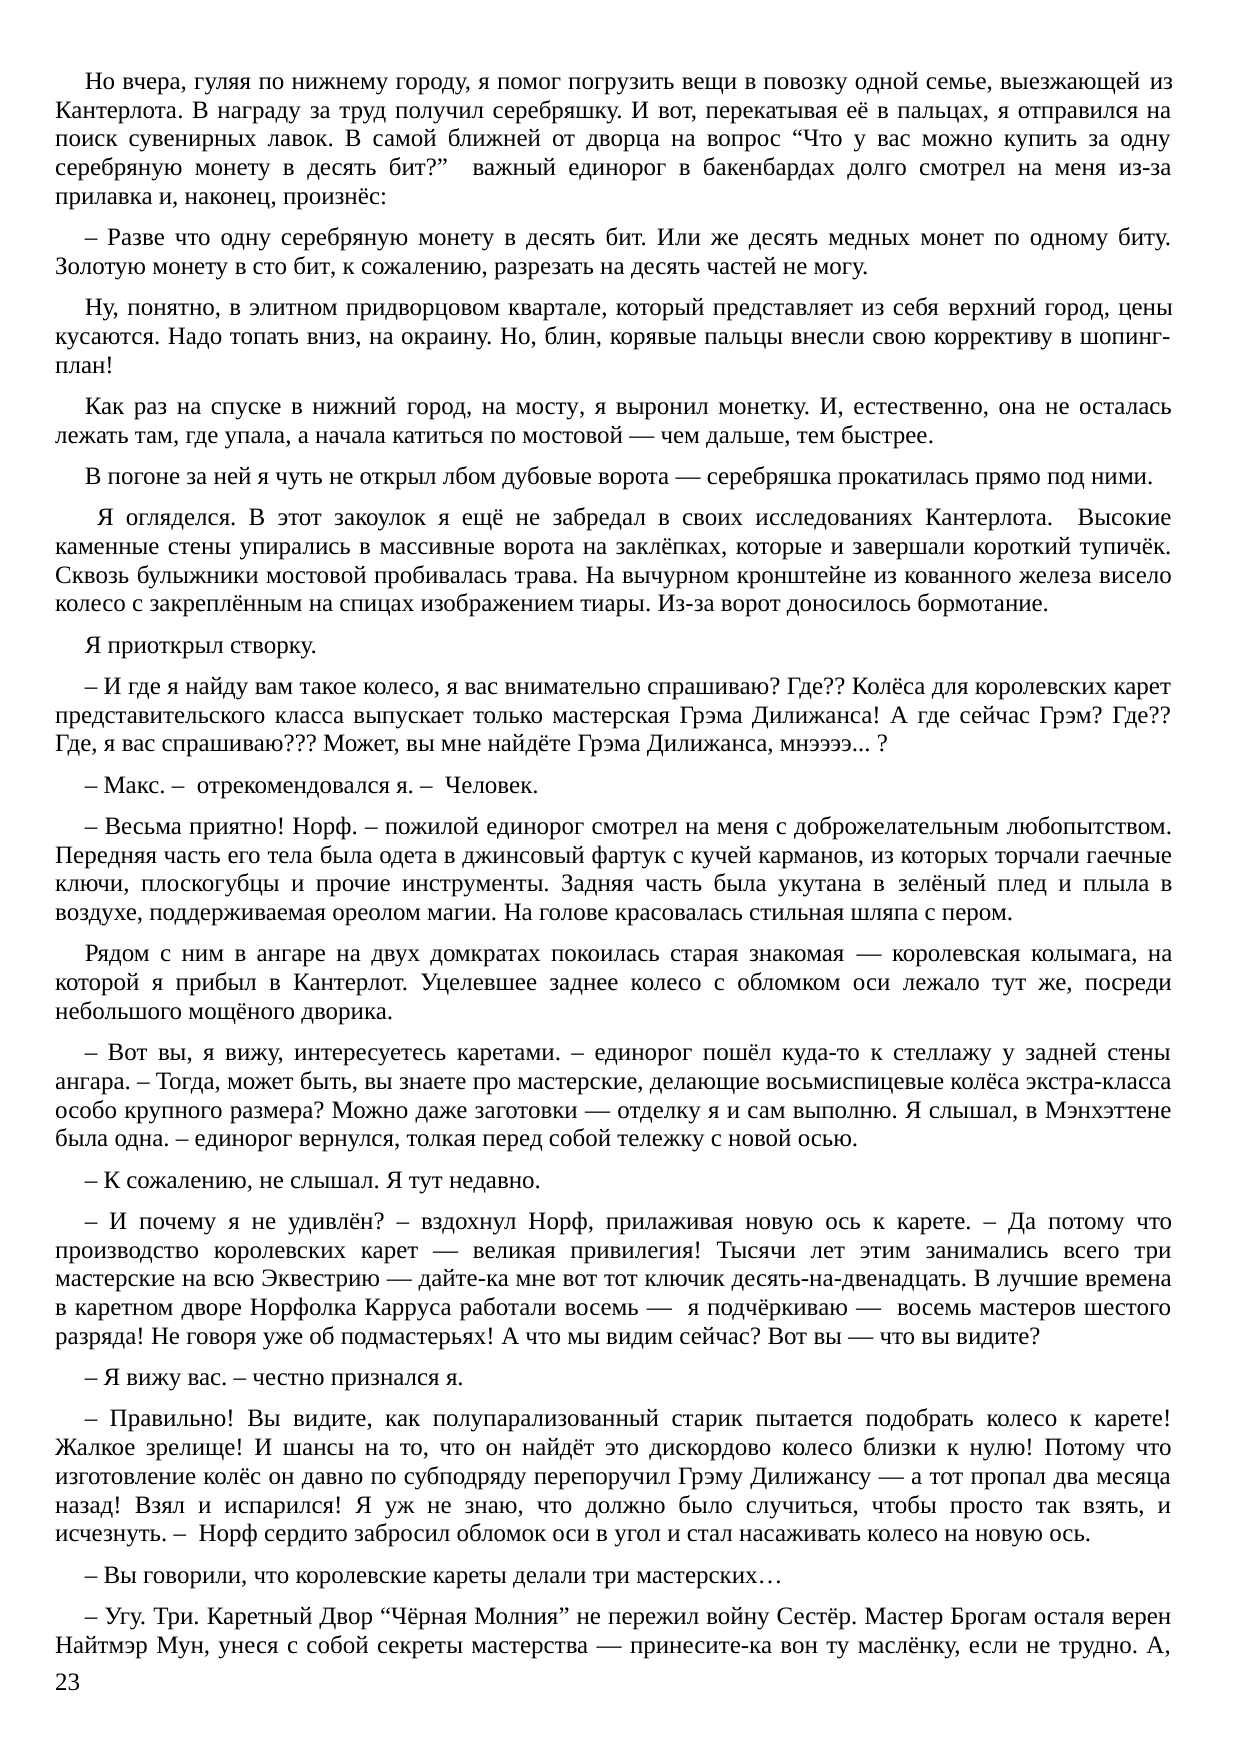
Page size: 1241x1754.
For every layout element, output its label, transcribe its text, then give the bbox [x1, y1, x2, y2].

text – Угу. Три. Каретный Двор “Чёрная Молния” не пережил войну Сестёр. Мастер Брогам осталя верен Найтмэр Мун, унеся с собой секреты мастерства — принесите-ка вон ту маслёнку, если не трудно. А, [55, 1601, 1173, 1658]
text Ну, понятно, в элитном придворцовом квартале, который представляет из себя верхний город, цены кусаются. Надо топать вниз, на окраину. Но, блин, корявые пальцы внесли свою коррективу в шопинг-план! [55, 292, 1173, 378]
text – И почему я не удивлён? – вздохнул Норф, прилаживая новую ось к карете. – Да потому что производство королевских карет — великая привилегия! Тысячи лет этим занимались всего три мастерские на всю Эквестрию — дайте-ка мне вот тот ключик десять-на-двенадцать. В лучшие времена в каретном дворе Норфолка Карруса работали восемь — я подчёркиваю — восемь мастеров шестого разряда! Не говоря уже об подмастерьях! А что мы видим сейчас? Вот вы — что вы видите? [55, 1206, 1173, 1350]
text – Вы говорили, что королевские кареты делали три мастерских… [55, 1560, 1173, 1588]
text – Разве что одну серебряную монету в десять бит. Или же десять медных монет по одному биту. Золотую монету в сто бит, к сожалению, разрезать на десять частей не могу. [55, 222, 1173, 280]
text Я приоткрыл створку. [55, 630, 1173, 658]
text – Я вижу вас. – честно признался я. [55, 1362, 1173, 1391]
text – Вот вы, я вижу, интересуетесь каретами. – единорог пошёл куда-то к стеллажу у задней стены ангара. – Тогда, может быть, вы знаете про мастерские, делающие восьмиспицевые колёса экстра-класса особо крупного размера? Можно даже заготовки — отделку я и сам выполню. Я слышал, в Мэнхэттене была одна. – единорог вернулся, толкая перед собой тележку с новой осью. [55, 1037, 1173, 1152]
text – И где я найду вам такое колесо, я вас внимательно спрашиваю? Где?? Колёса для королевских карет представительского класса выпускает только мастерская Грэма Дилижанса! А где сейчас Грэм? Где?? Где, я вас спрашиваю??? Может, вы мне найдёте Грэма Дилижанса, мнээээ... ? [55, 671, 1173, 757]
text Но вчера, гуляя по нижнему городу, я помог погрузить вещи в повозку одной семье, выезжающей из Кантерлота. В награду за труд получил серебряшку. И вот, перекатывая её в пальцах, я отправился на поиск сувенирных лавок. В самой ближней от дворца на вопрос “Что у вас можно купить за одну серебряную монету в десять бит?” важный единорог в бакенбардах долго смотрел на меня из-за прилавка и, наконец, произнёс: [55, 66, 1173, 210]
text Рядом с ним в ангаре на двух домкратах покоилась старая знакомая — королевская колымага, на которой я прибыл в Кантерлот. Уцелевшее заднее колесо с обломком оси лежало тут же, посреди небольшого мощёного дворика. [55, 938, 1173, 1025]
text В погоне за ней я чуть не открыл лбом дубовые ворота — серебряшка прокатилась прямо под ними. [55, 461, 1173, 490]
text – Правильно! Вы видите, как полупарализованный старик пытается подобрать колесо к карете! Жалкое зрелище! И шансы на то, что он найдёт это дискордово колесо близки к нулю! Потому что изготовление колёс он давно по субподряду перепоручил Грэму Дилижансу — а тот пропал два месяца назад! Взял и испарился! Я уж не знаю, что должно было случиться, чтобы просто так взять, и исчезнуть. – Норф сердито забросил обломок оси в угол и стал насаживать колесо на новую ось. [55, 1403, 1173, 1547]
text Я огляделся. В этот закоулок я ещё не забредал в своих исследованиях Кантерлота. Высокие каменные стены упирались в массивные ворота на заклёпках, которые и завершали короткий тупичёк. Сквозь булыжники мостовой пробивалась трава. На вычурном кронштейне из кованного железа висело колесо с закреплённым на спицах изображением тиары. Из-за ворот доносилось бормотание. [55, 502, 1173, 617]
text Как раз на спуске в нижний город, на мосту, я выронил монетку. И, естественно, она не осталась лежать там, где упала, а начала катиться по мостовой — чем дальше, тем быстрее. [55, 391, 1173, 448]
text – Макс. – отрекомендовался я. – Человек. [55, 770, 1173, 798]
text – К сожалению, не слышал. Я тут недавно. [55, 1165, 1173, 1193]
text – Весьма приятно! Норф. – пожилой единорог смотрел на меня с доброжелательным любопытством. Передняя часть его тела была одета в джинсовый фартук с кучей карманов, из которых торчали гаечные ключи, плоскогубцы и прочие инструменты. Задняя часть была укутана в зелёный плед и плыла в воздухе, поддерживаемая ореолом магии. На голове красовалась стильная шляпа с пером. [55, 811, 1173, 926]
